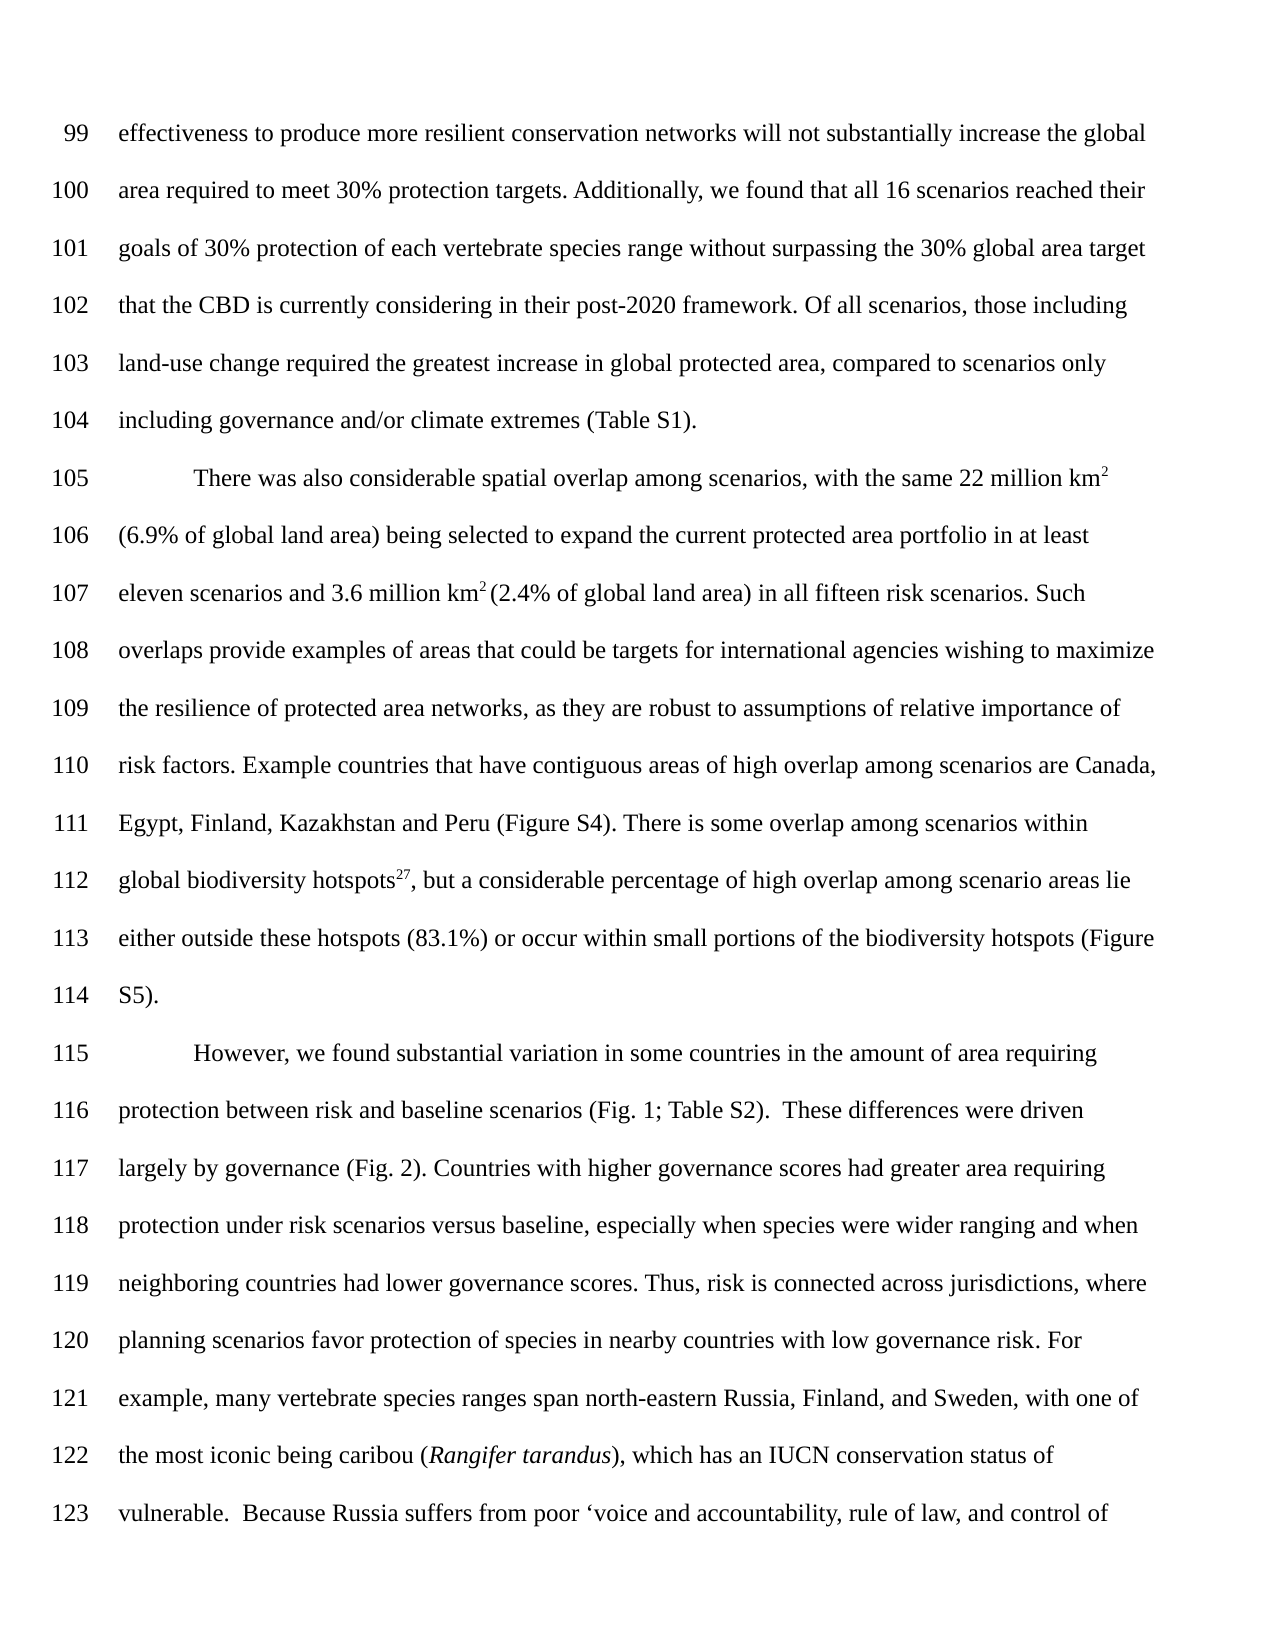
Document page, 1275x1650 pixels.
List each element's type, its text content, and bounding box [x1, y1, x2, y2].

text effectiveness to produce more resilient conservation networks will not substantially increase the global area required to meet 30% protection targets. Additionally, we found that all 16 scenarios reached their goals of 30% protection of each vertebrate species range without surpassing the 30% global area target that the CBD is currently considering in their post-2020 framework. Of all scenarios, those including land-use change required the greatest increase in global protected area, compared to scenarios only including governance and/or climate extremes (Table S1). [118, 118, 1157, 434]
text There was also considerable spatial overlap among scenarios, with the same 22 million km2 (6.9% of global land area) being selected to expand the current protected area portfolio in at least eleven scenarios and 3.6 million km2 (2.4% of global land area) in all fifteen risk scenarios. Such overlaps provide examples of areas that could be targets for international agencies wishing to maximize the resilience of protected area networks, as they are robust to assumptions of relative importance of risk factors. Example countries that have contiguous areas of high overlap among scenarios are Canada, Egypt, Finland, Kazakhstan and Peru (Figure S4). There is some overlap among scenarios within global biodiversity hotspots27, but a considerable percentage of high overlap among scenario areas lie either outside these hotspots (83.1%) or occur within small portions of the biodiversity hotspots (Figure S5). [118, 463, 1157, 1009]
text However, we found substantial variation in some countries in the amount of area requiring protection between risk and baseline scenarios (Fig. 1; Table S2). These differences were driven largely by governance (Fig. 2). Countries with higher governance scores had greater area requiring protection under risk scenarios versus baseline, especially when species were wider ranging and when neighboring countries had lower governance scores. Thus, risk is connected across jurisdictions, where planning scenarios favor protection of species in nearby countries with low governance risk. For example, many vertebrate species ranges span north-eastern Russia, Finland, and Sweden, with one of the most iconic being caribou (Rangifer tarandus), which has an IUCN conservation status of vulnerable. Because Russia suffers from poor ‘voice and accountability, rule of law, and control of [118, 1038, 1157, 1527]
